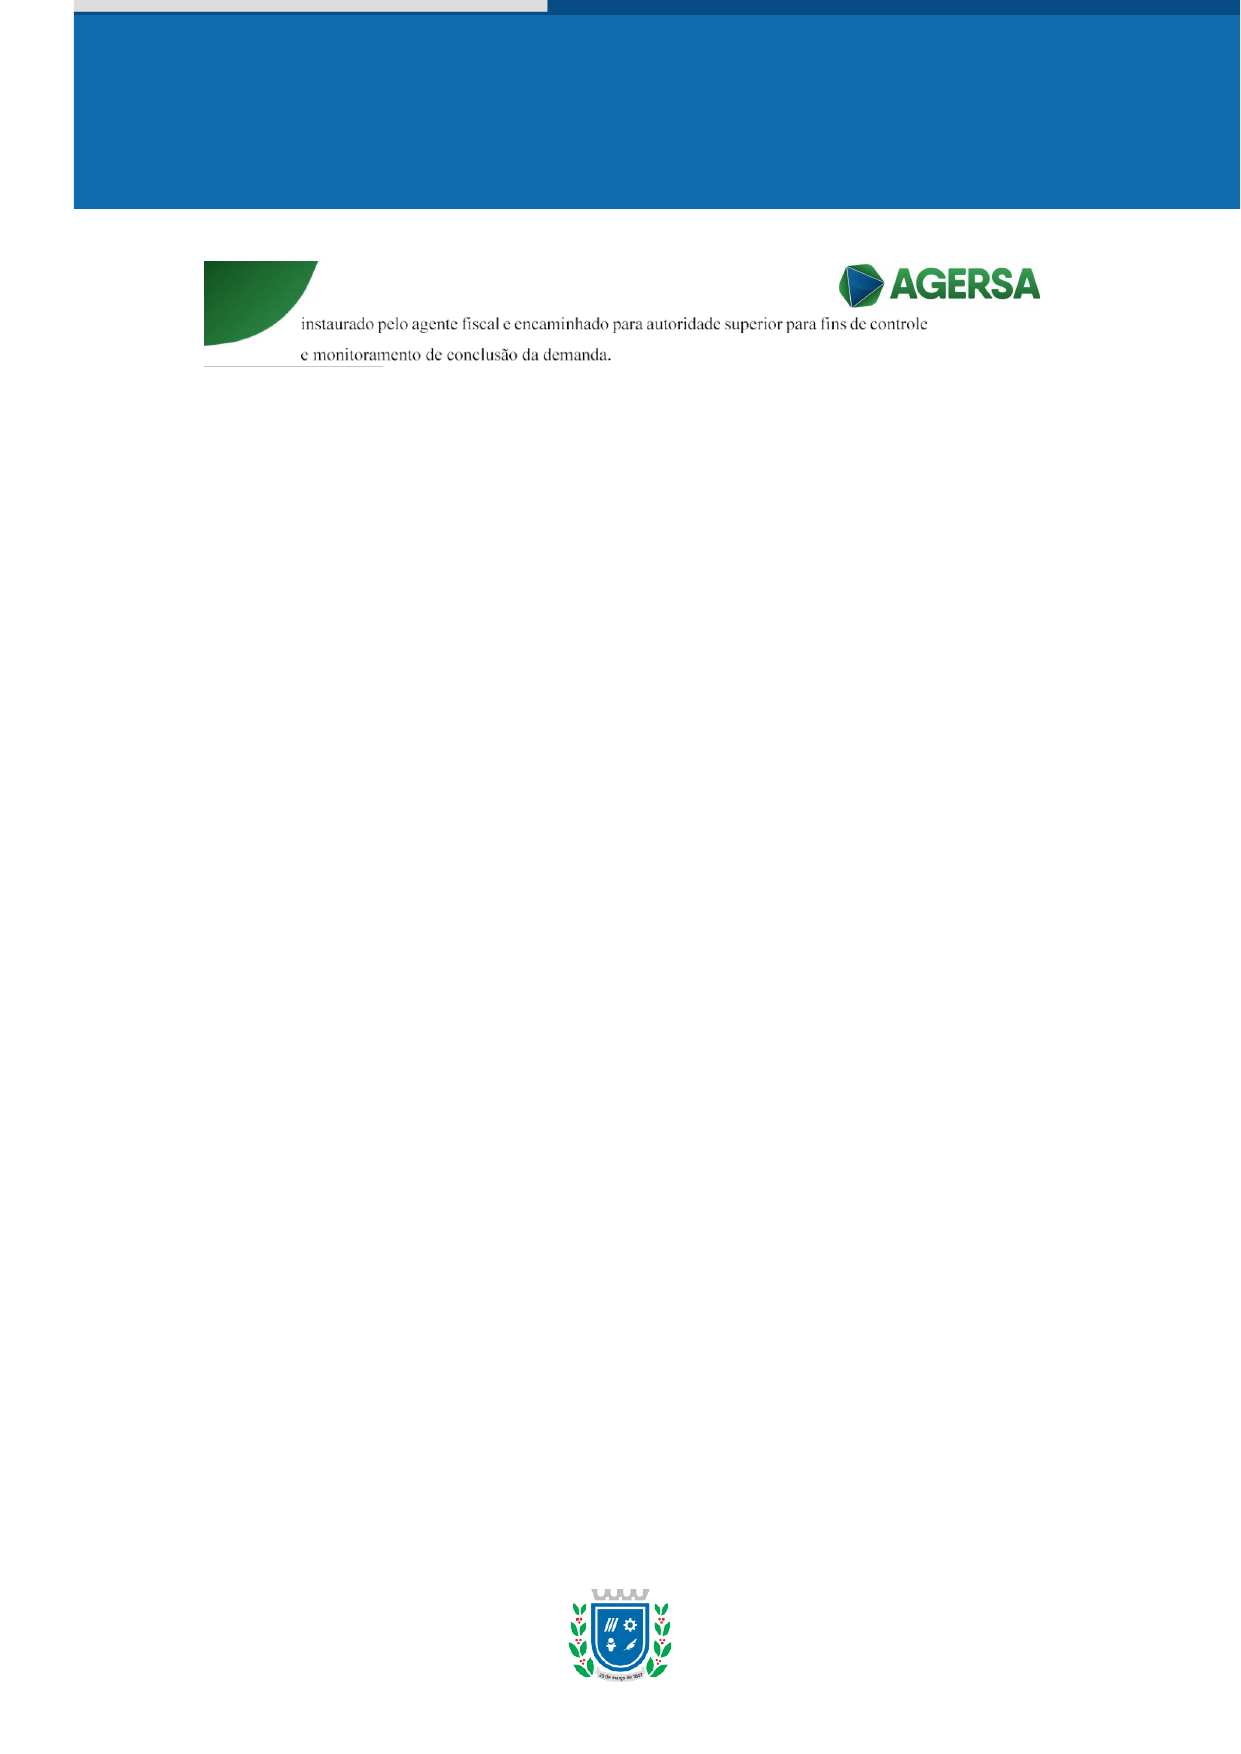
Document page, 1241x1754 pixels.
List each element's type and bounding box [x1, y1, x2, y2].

picture [568, 1589, 672, 1682]
picture [73, 0, 1241, 209]
picture [204, 261, 1040, 367]
